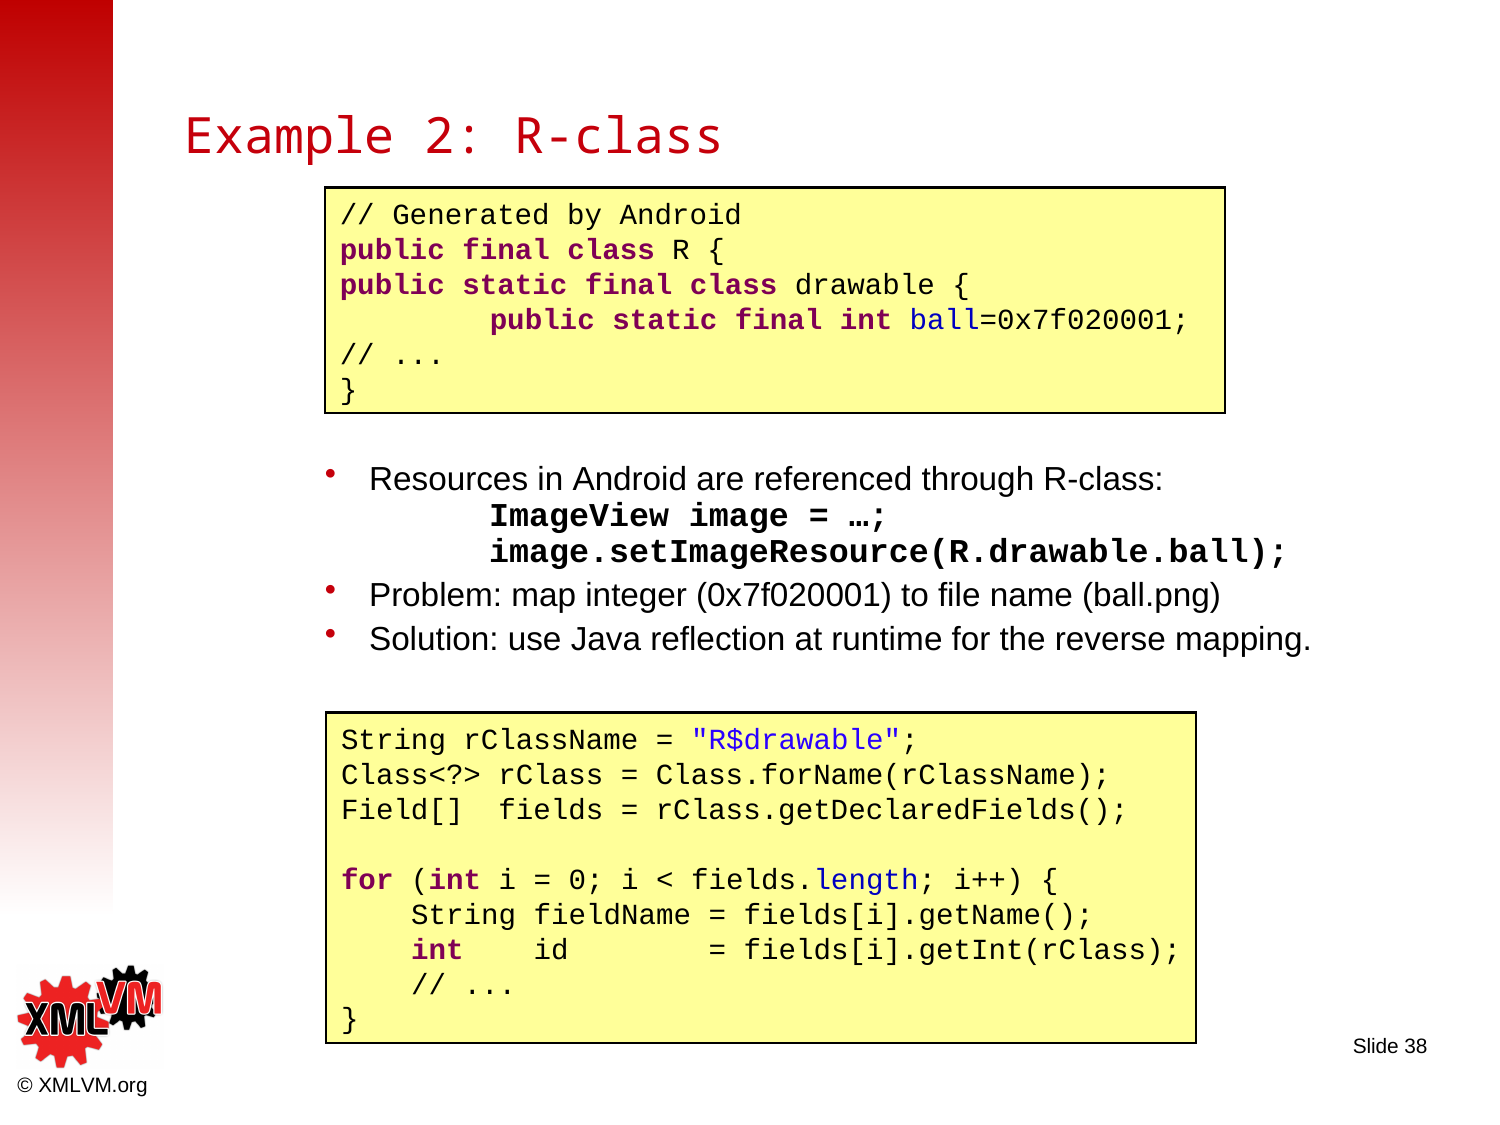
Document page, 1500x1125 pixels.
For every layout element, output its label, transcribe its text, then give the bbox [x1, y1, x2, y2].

picture [16, 964, 164, 1069]
text_box // Generated by Android public final class R { public static final class drawable { public static final int ball=0x7f020001; // ... } [324, 187, 1226, 413]
title Example 2: R-class [170, 67, 1447, 207]
text_box String rClassName = "R$drawable"; Class<?> rClass = Class.forName(rClassName); Field[] fields = rClass.getDeclaredFields(); for (int i = 0; i < fields.length; i++) { String fieldName = fields[i].getName(); int id = fields[i].getInt(rClass); // ... } [326, 712, 1197, 1043]
list Resources in Android are referenced through R-class: ImageView image = …; image.setImageResource(R.drawable.ball); Problem: map integer (0x7f020001) to file name (ball.png) Solution: use Java reflection at runtime for the reverse mapping. [324, 461, 1329, 668]
